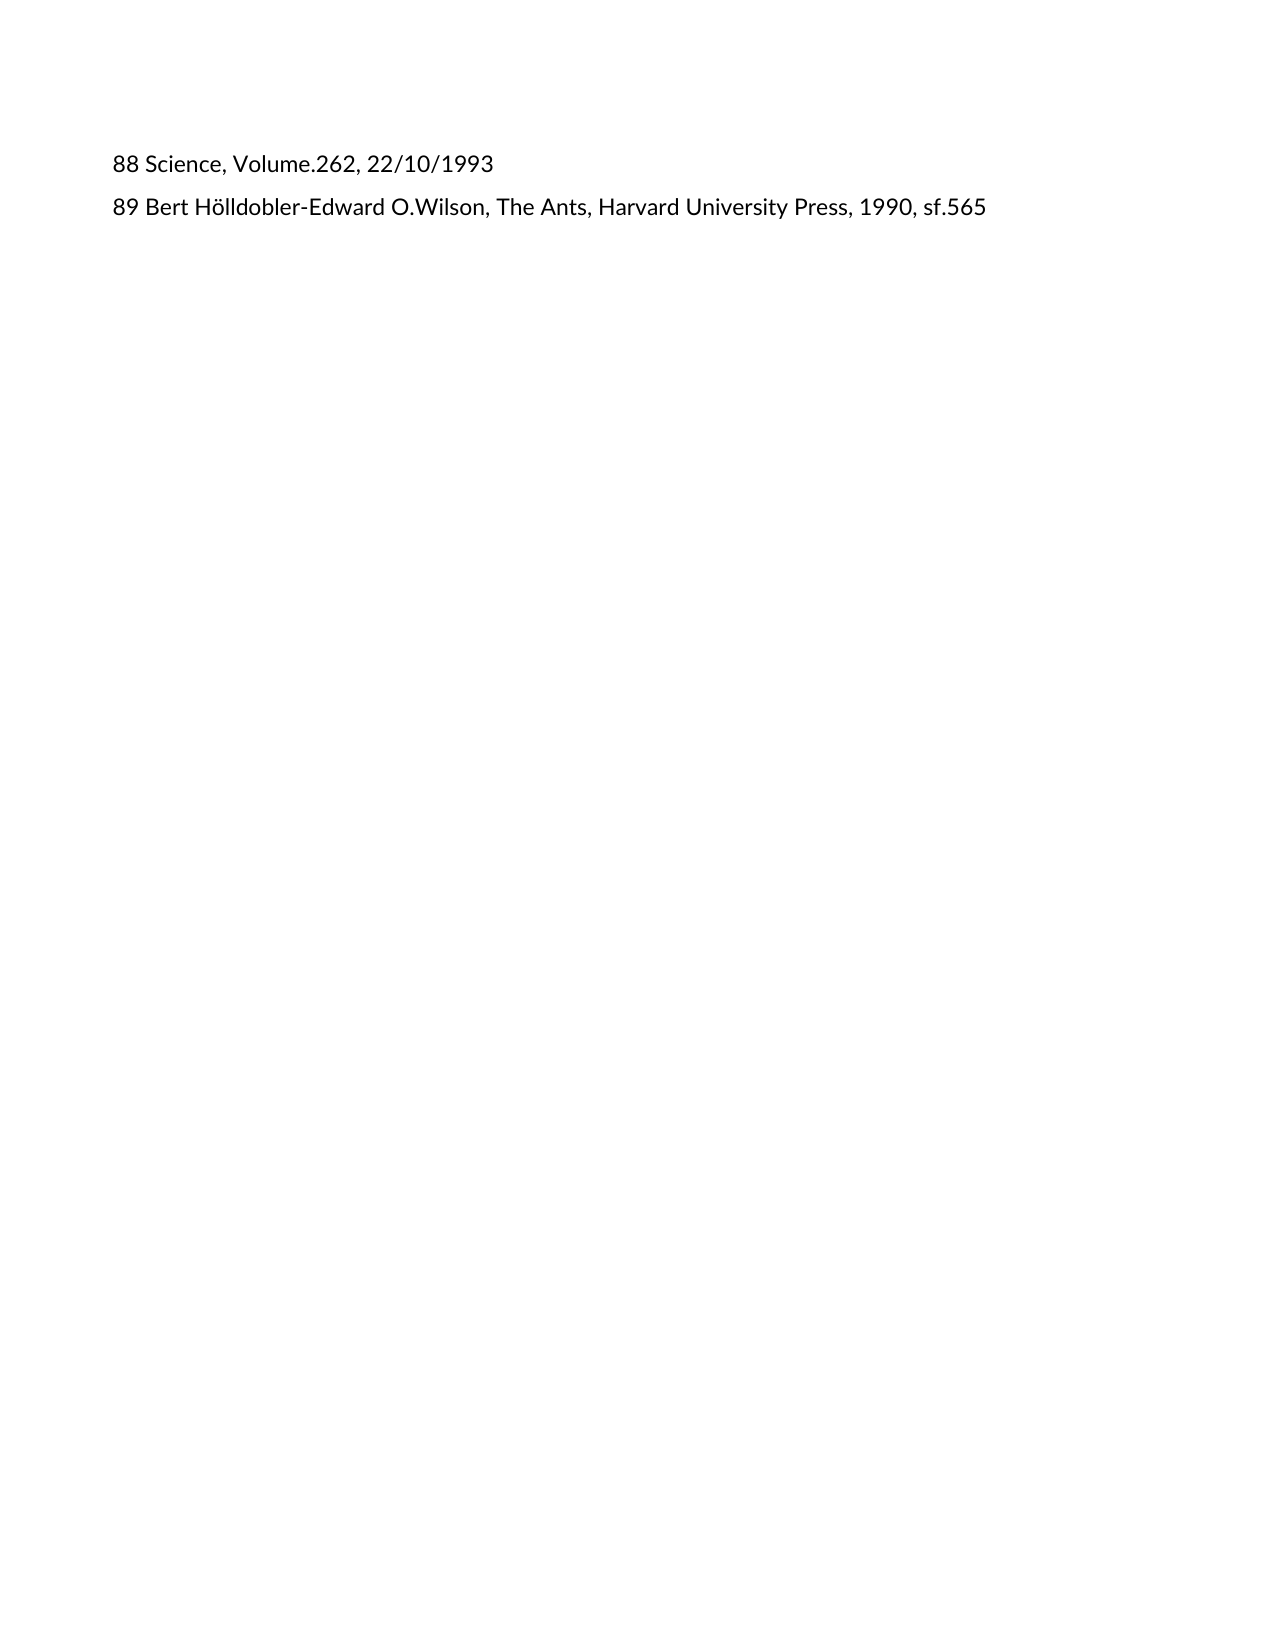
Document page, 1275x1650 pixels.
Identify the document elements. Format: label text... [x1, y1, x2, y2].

text 88 Science, Volume.262, 22/10/1993 [75, 150, 1200, 177]
text 89 Bert Hölldobler-Edward O.Wilson, The Ants, Harvard University Press, 1990, sf.565 [75, 193, 1200, 220]
